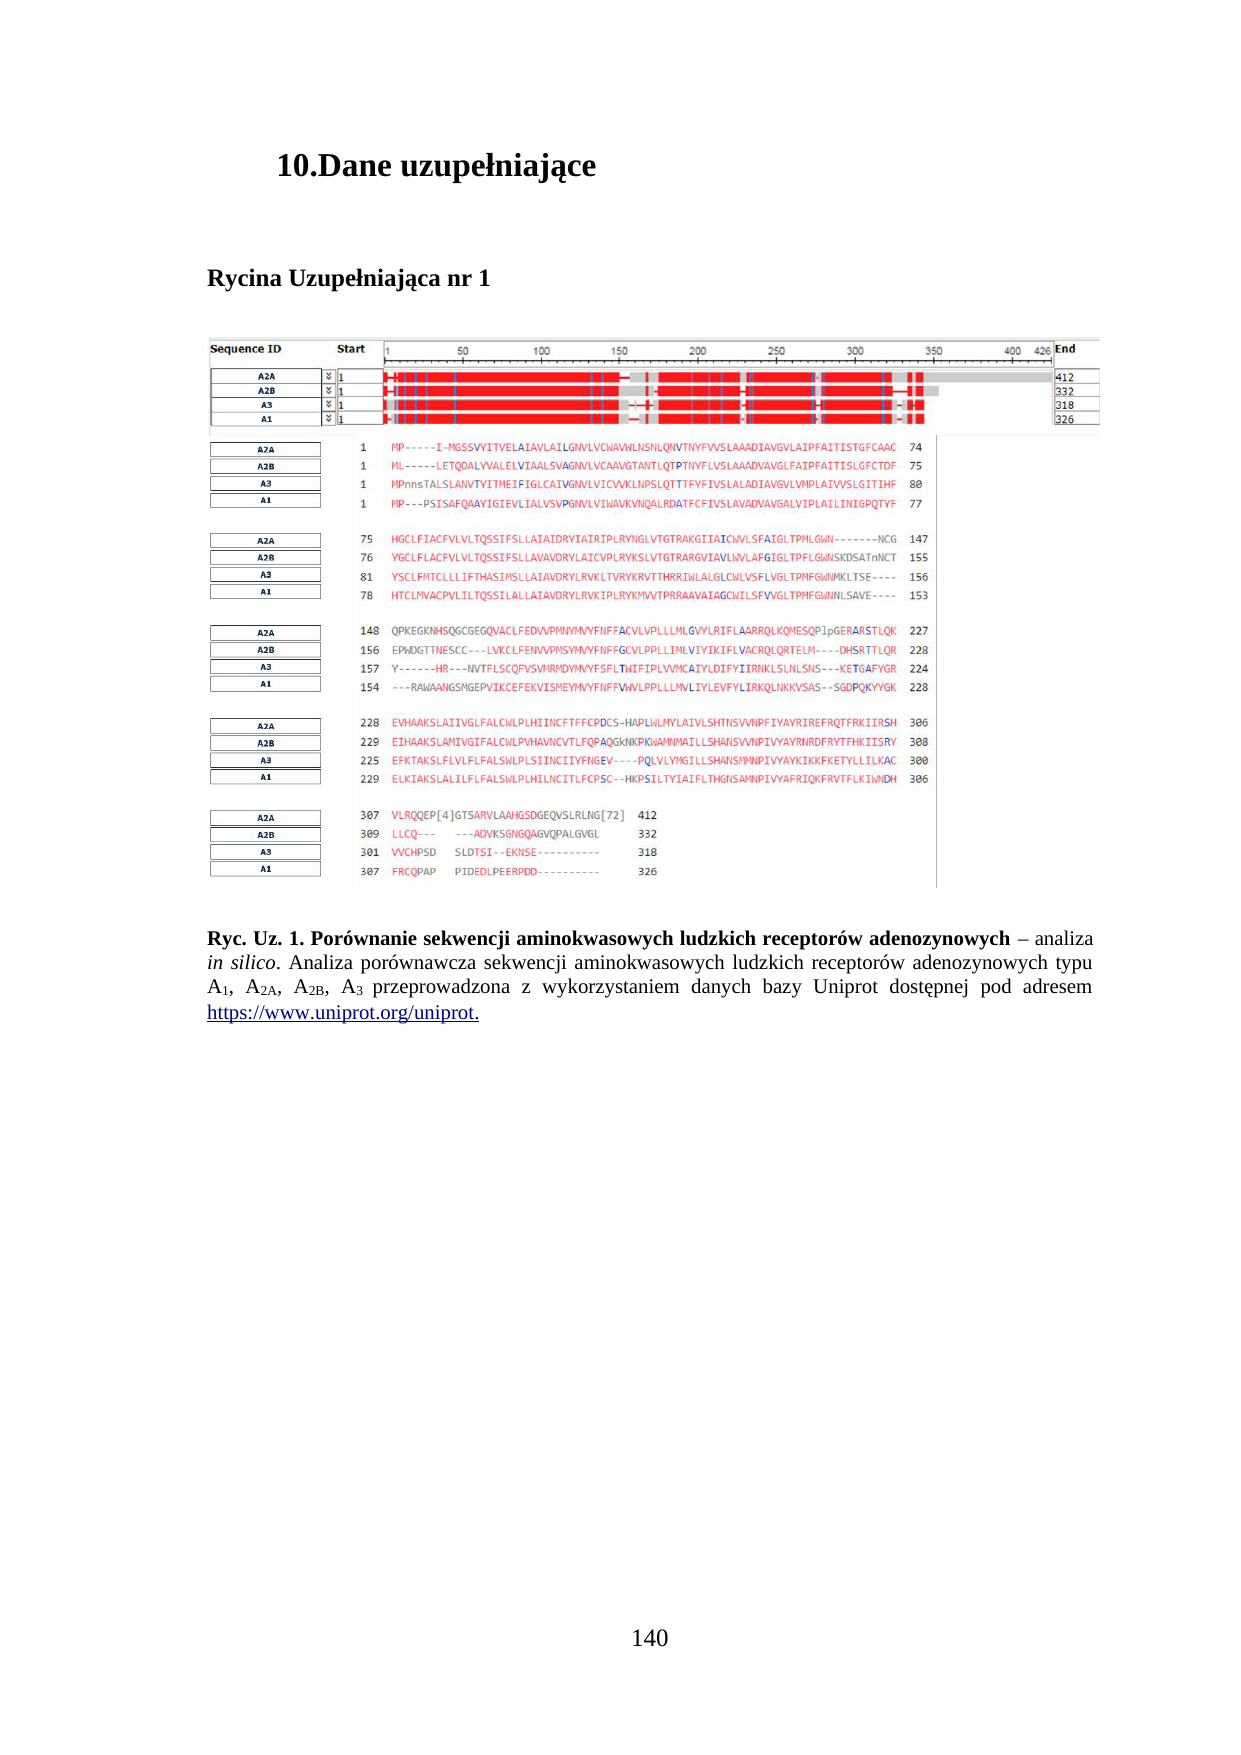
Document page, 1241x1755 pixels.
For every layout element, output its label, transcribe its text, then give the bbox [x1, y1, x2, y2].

subtitle Rycina Uzupełniająca nr 1 [207, 263, 1105, 292]
text Ryc. Uz. 1. Porównanie sekwencji aminokwasowych ludzkich receptorów adenozynowych – analiza in silico. Analiza porównawcza sekwencji aminokwasowych ludzkich receptorów adenozynowych typu A1, A2A, A2B, A3 przeprowadzona z wykorzystaniem danych bazy Uniprot dostępnej pod adresem https://www.uniprot.org/uniprot. [207, 926, 1093, 1024]
subtitle Dane uzupełniające [276, 146, 1105, 184]
